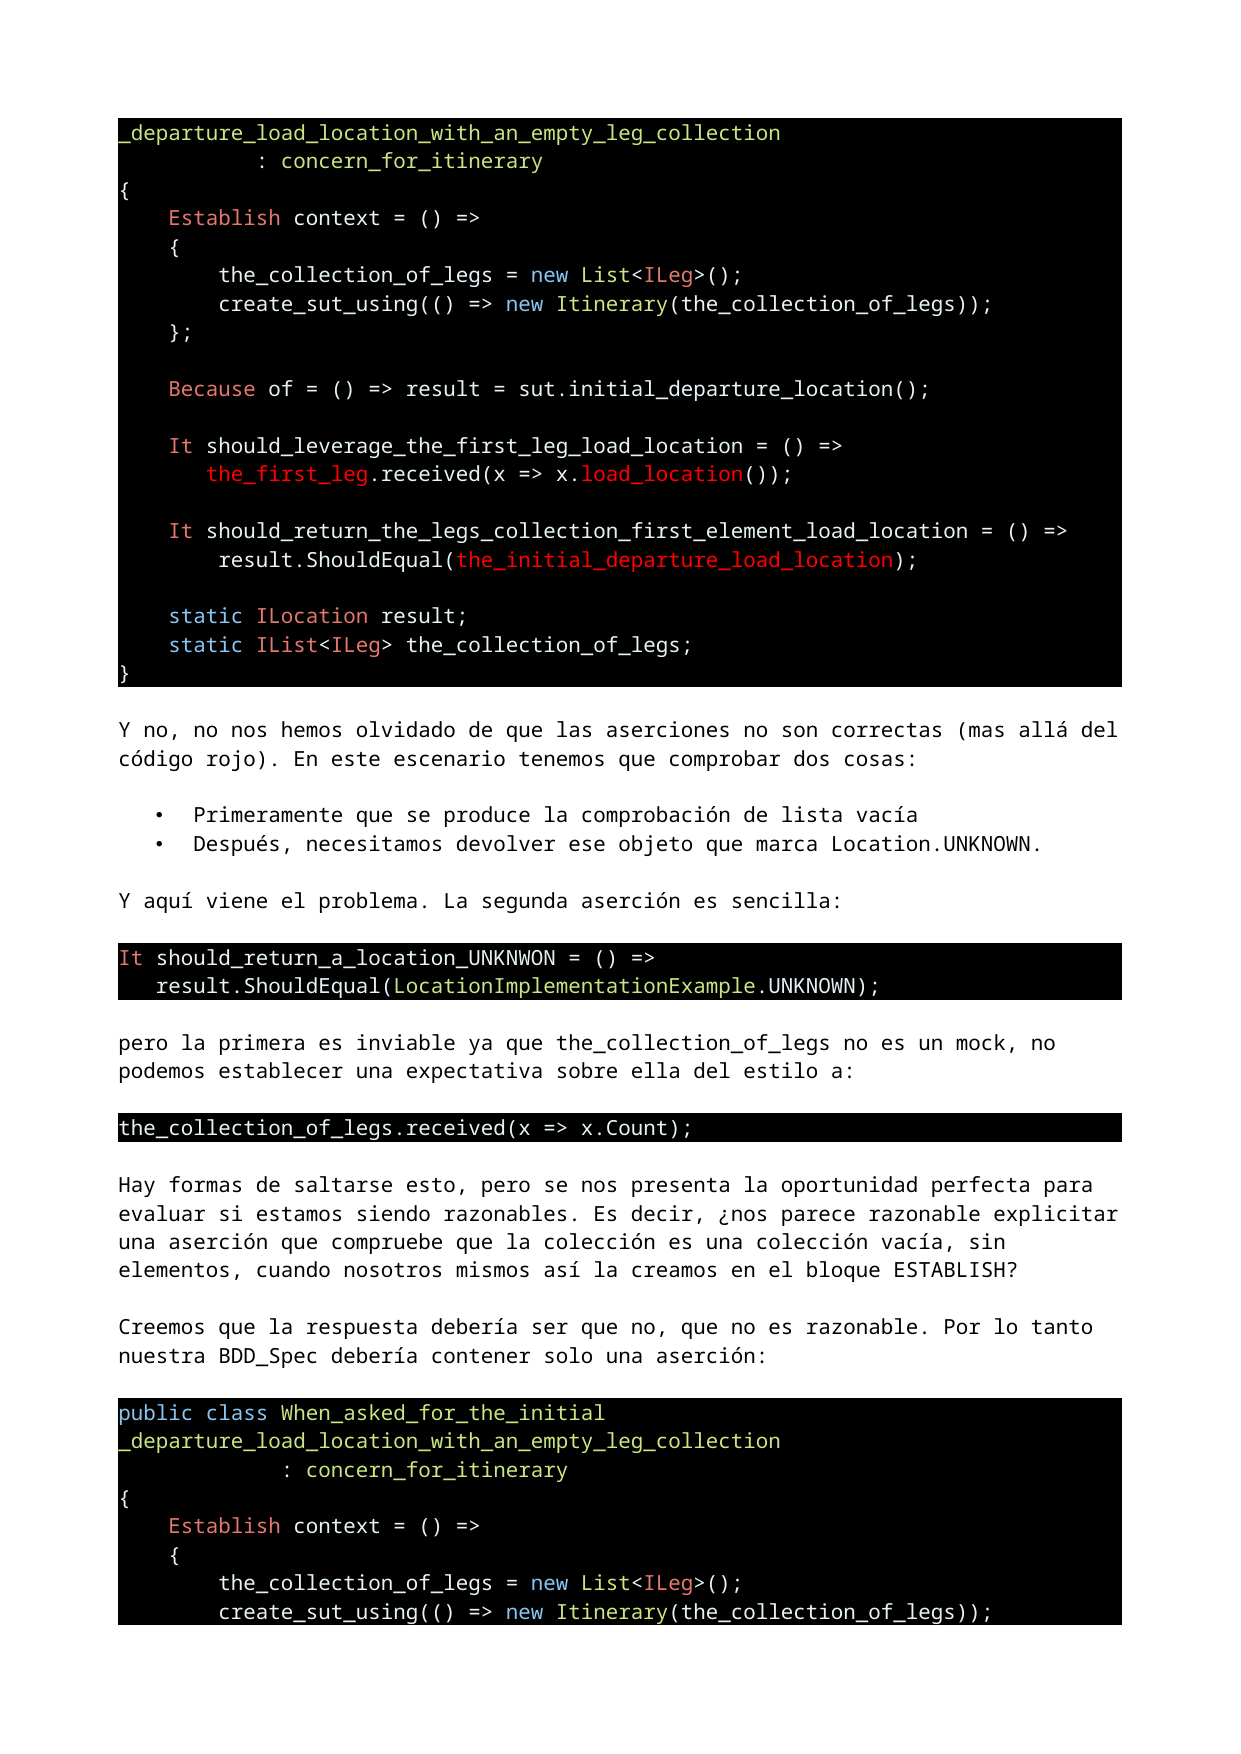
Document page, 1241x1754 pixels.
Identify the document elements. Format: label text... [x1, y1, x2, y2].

text { [118, 1483, 1122, 1512]
text Hay formas de saltarse esto, pero se nos presenta la oportunidad perfecta para evaluar si estamos siendo razonables. Es decir, ¿nos parece razonable explicitar una aserción que compruebe que la colección es una colección vacía, sin elementos, cuando nosotros mismos así la creamos en el bloque ESTABLISH? [118, 1170, 1122, 1284]
text public class When_asked_for_the_initial _departure_load_location_with_an_empty_leg_collection [118, 1398, 1122, 1455]
text the_collection_of_legs.received(x => x.Count); [118, 1113, 1122, 1142]
text create_sut_using(() => new Itinerary(the_collection_of_legs)); [118, 1597, 1122, 1625]
text It should_return_a_location_UNKNWON = () => [118, 943, 1122, 971]
text _departure_load_location_with_an_empty_leg_collection [118, 118, 1122, 147]
text { [118, 232, 1122, 260]
text result.ShouldEqual(LocationImplementationExample.UNKNOWN); [118, 971, 1122, 1000]
text Y no, no nos hemos olvidado de que las aserciones no son correctas (mas allá del código rojo). En este escenario tenemos que comprobar dos cosas: [118, 715, 1122, 772]
text }; [118, 317, 1122, 346]
text result.ShouldEqual(the_initial_departure_load_location); [118, 545, 1122, 573]
text create_sut_using(() => new Itinerary(the_collection_of_legs)); [118, 289, 1122, 317]
text the_collection_of_legs = new List<ILeg>(); [118, 260, 1122, 289]
text static IList<ILeg> the_collection_of_legs; [118, 630, 1122, 658]
text It should_return_the_legs_collection_first_element_load_location = () => [118, 516, 1122, 545]
list Después, necesitamos devolver ese objeto que marca Location.UNKNOWN. [156, 829, 1122, 857]
text Y aquí viene el problema. La segunda aserción es sencilla: [118, 886, 1122, 914]
text the_first_leg.received(x => x.load_location()); [118, 459, 1122, 488]
list Primeramente que se produce la comprobación de lista vacía [156, 801, 1122, 829]
text { [118, 175, 1122, 203]
text Because of = () => result = sut.initial_departure_location(); [118, 374, 1122, 402]
text Creemos que la respuesta debería ser que no, que no es razonable. Por lo tanto nuestra BDD_Spec debería contener solo una aserción: [118, 1312, 1122, 1369]
text } [118, 658, 1122, 687]
text static ILocation result; [118, 602, 1122, 630]
text Establish context = () => [118, 203, 1122, 232]
text : concern_for_itinerary [118, 1455, 1122, 1483]
text Establish context = () => [118, 1512, 1122, 1540]
text { [118, 1540, 1122, 1568]
text It should_leverage_the_first_leg_load_location = () => [118, 431, 1122, 459]
text pero la primera es inviable ya que the_collection_of_legs no es un mock, no podemos establecer una expectativa sobre ella del estilo a: [118, 1028, 1122, 1085]
text the_collection_of_legs = new List<ILeg>(); [118, 1568, 1122, 1597]
text : concern_for_itinerary [118, 147, 1122, 175]
